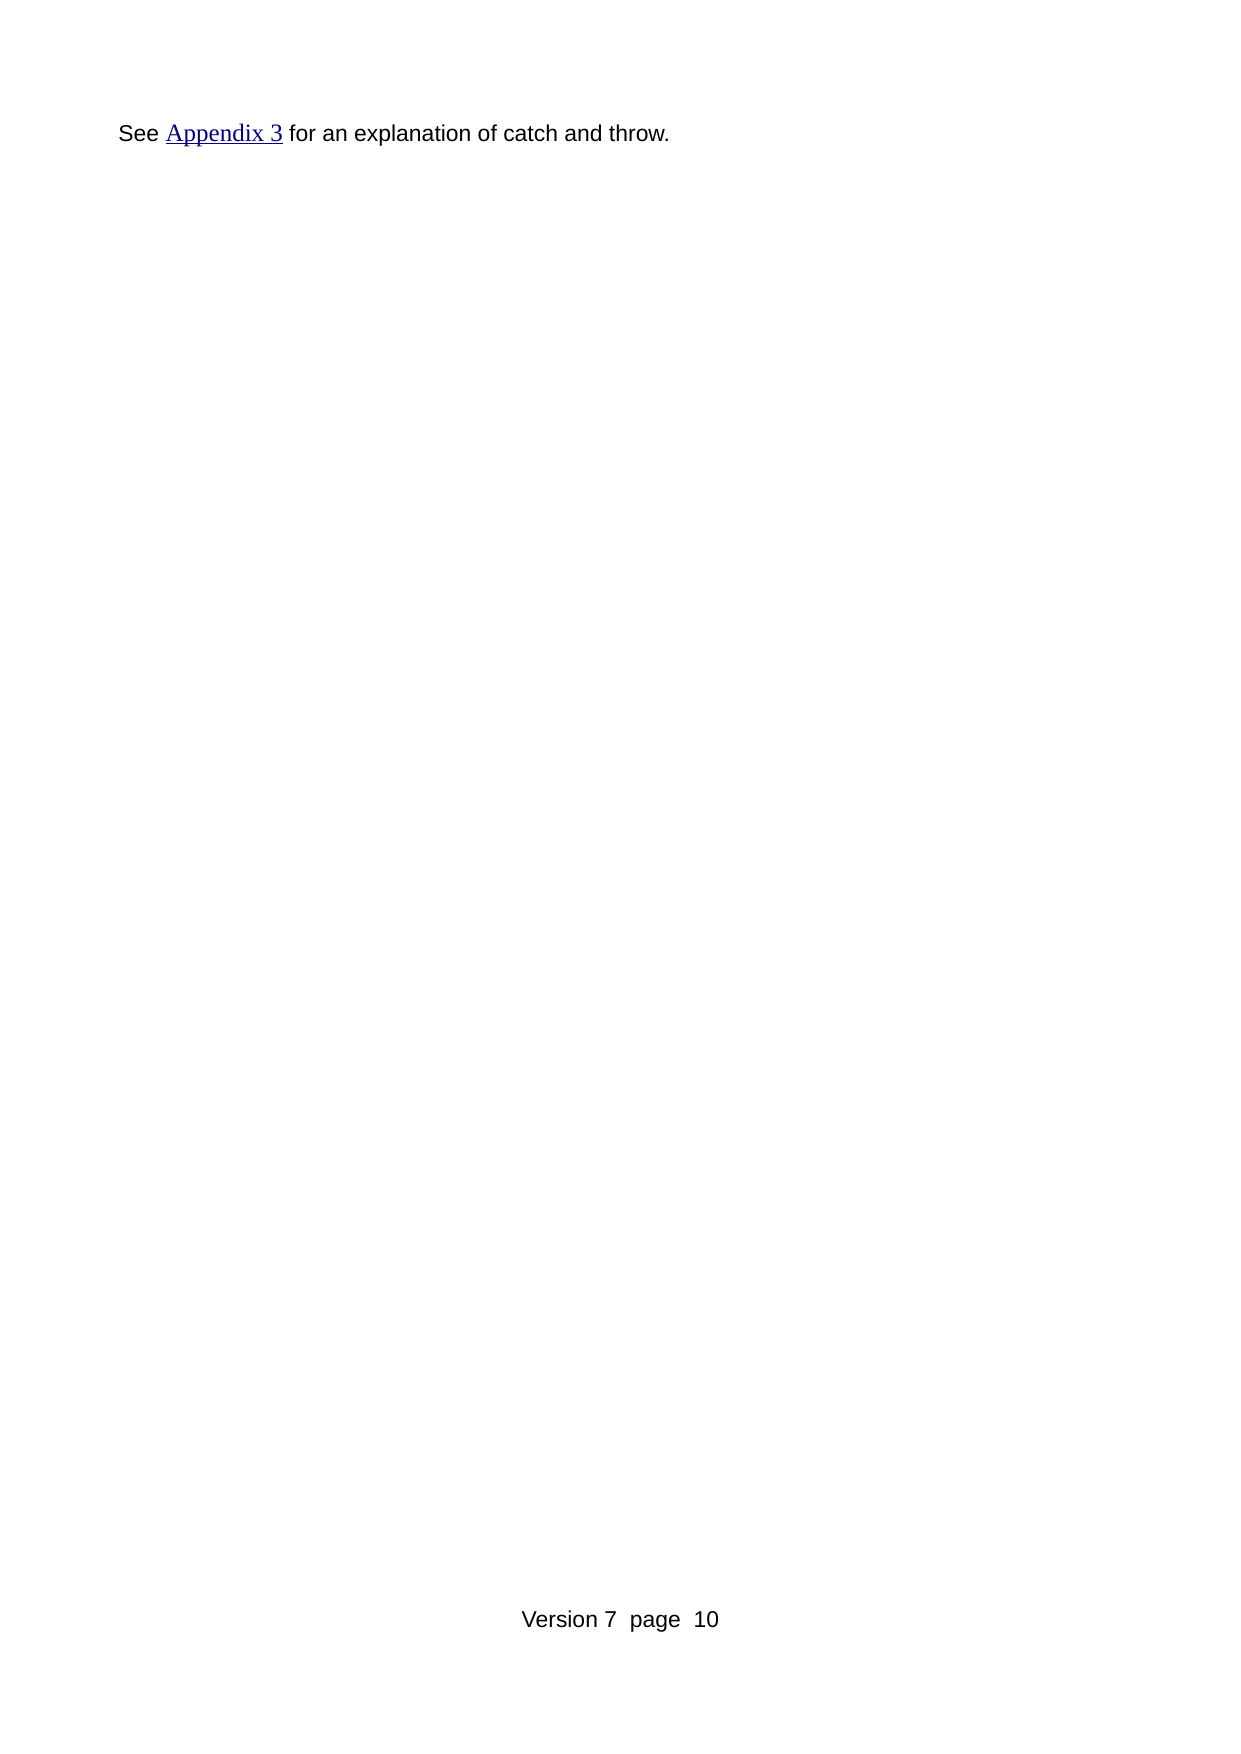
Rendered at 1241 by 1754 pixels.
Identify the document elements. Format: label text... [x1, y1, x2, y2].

text See Appendix 3 for an explanation of catch and throw. [118, 118, 1122, 147]
